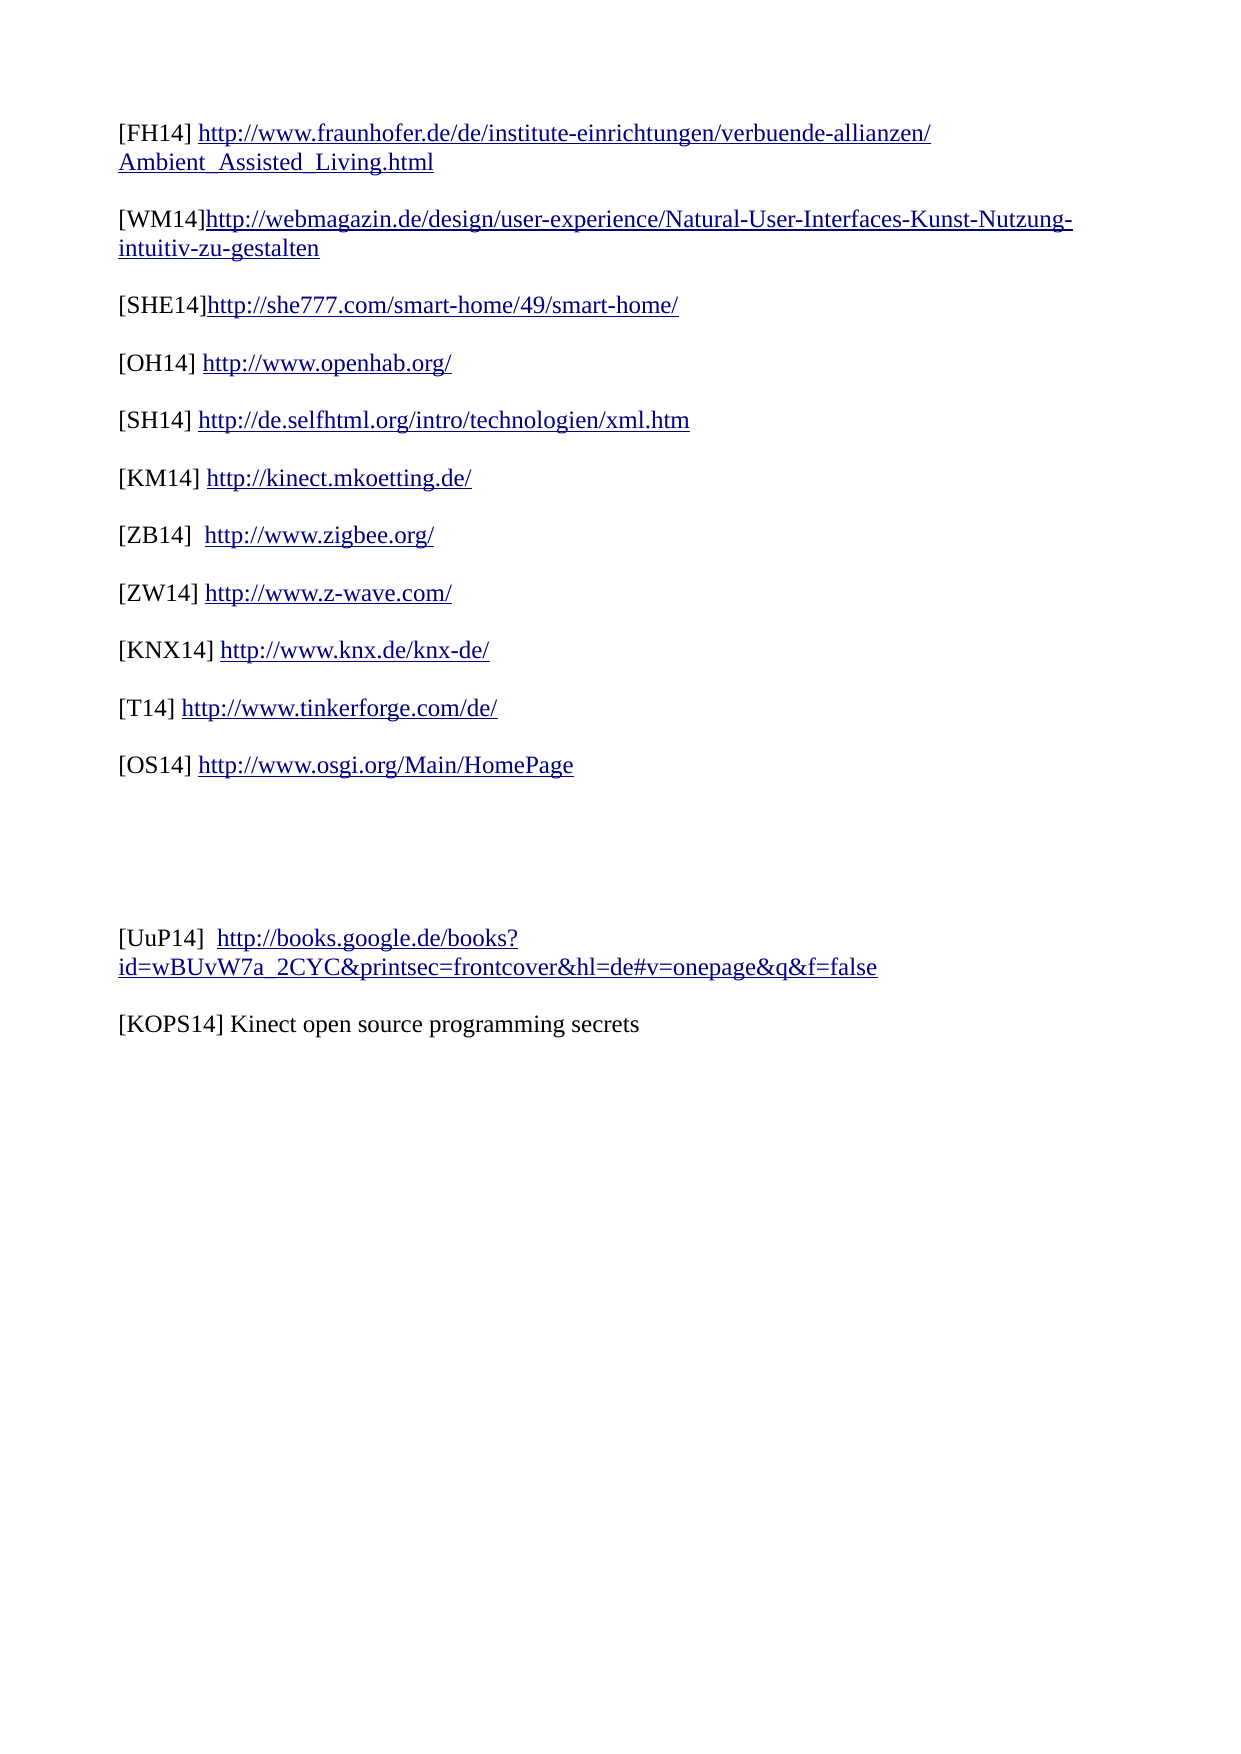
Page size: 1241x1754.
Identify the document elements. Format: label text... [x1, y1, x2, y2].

text [KNX14] http://www.knx.de/knx-de/ [118, 636, 1122, 664]
text [KOPS14] Kinect open source programming secrets [118, 1009, 1123, 1038]
text [T14] http://www.tinkerforge.com/de/ [118, 693, 1122, 722]
text [OH14] http://www.openhab.org/ [118, 348, 1122, 377]
text [ZW14] http://www.z-wave.com/ [118, 578, 1122, 607]
text [SH14] http://de.selfhtml.org/intro/technologien/xml.htm [118, 406, 1122, 434]
text [OS14] http://www.osgi.org/Main/HomePage [118, 751, 1122, 779]
text [ZB14] http://www.zigbee.org/ [118, 521, 1122, 549]
text [SHE14]http://she777.com/smart-home/49/smart-home/ [118, 291, 1122, 319]
text [WM14]http://webmagazin.de/design/user-experience/Natural-User-Interfaces-Kunst-Nutzung-intuitiv-zu-gestalten [118, 204, 1122, 262]
text [FH14] http://www.fraunhofer.de/de/institute-einrichtungen/verbuende-allianzen/Ambient_Assisted_Living.html [118, 118, 1122, 176]
text [UuP14] http://books.google.de/books?id=wBUvW7a_2CYC&printsec=frontcover&hl=de#v=onepage&q&f=false [118, 923, 1122, 981]
text [KM14] http://kinect.mkoetting.de/ [118, 463, 1122, 492]
